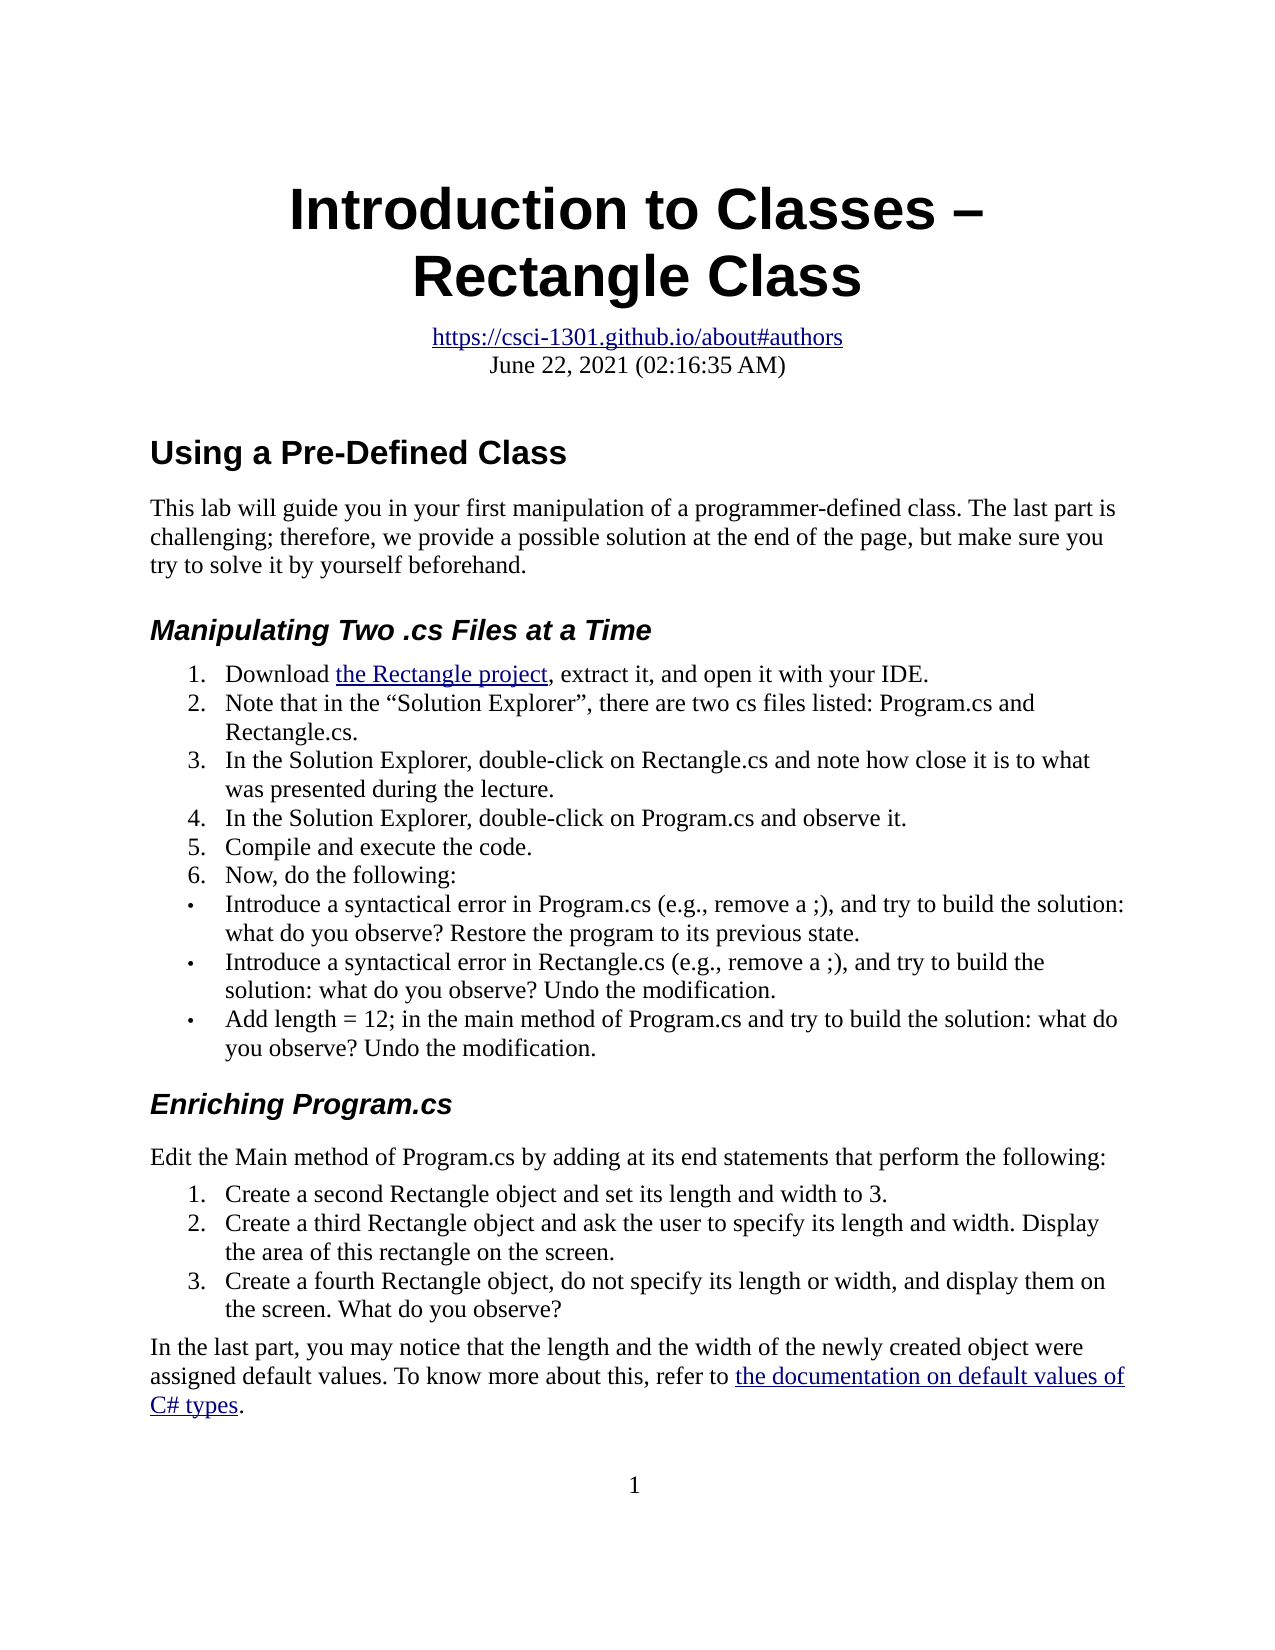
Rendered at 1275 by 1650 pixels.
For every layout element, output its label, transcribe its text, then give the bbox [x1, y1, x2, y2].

list Note that in the “Solution Explorer”, there are two cs files listed: Program.cs and Rectangle.cs. [187, 688, 1125, 746]
list Create a fourth Rectangle object, do not specify its length or width, and display them on the screen. What do you observe? [187, 1266, 1125, 1323]
text This lab will guide you in your first manipulation of a programmer-defined class. The last part is challenging; therefore, we provide a possible solution at the end of the page, but make sure you try to solve it by yourself beforehand. [150, 493, 1125, 579]
list Download the Rectangle project, extract it, and open it with your IDE. [187, 659, 1125, 688]
text In the last part, you may notice that the length and the width of the newly created object were assigned default values. To know more about this, refer to the documentation on default values of C# types. [150, 1332, 1125, 1418]
subtitle Enriching Program.cs [150, 1087, 1125, 1120]
title Introduction to Classes – Rectangle Class [150, 175, 1125, 309]
list Introduce a syntactical error in Program.cs (e.g., remove a ;), and try to build the solution: what do you observe? Restore the program to its previous state. [187, 889, 1125, 947]
list Compile and execute the code. [187, 832, 1125, 861]
list Create a second Rectangle object and set its length and width to 3. [187, 1179, 1125, 1208]
list Create a third Rectangle object and ask the user to specify its length and width. Display the area of this rectangle on the screen. [187, 1208, 1125, 1266]
list Now, do the following: [187, 861, 1125, 889]
subtitle Using a Pre-Defined Class [150, 433, 1125, 472]
list Add length = 12; in the main method of Program.cs and try to build the solution: what do you observe? Undo the modification. [187, 1004, 1125, 1062]
text Edit the Main method of Program.cs by adding at its end statements that perform the following: [150, 1142, 1125, 1171]
text https://csci-1301.github.io/about#authors [150, 322, 1125, 350]
subtitle Manipulating Two .cs Files at a Time [150, 613, 1125, 647]
list In the Solution Explorer, double-click on Rectangle.cs and note how close it is to what was presented during the lecture. [187, 746, 1125, 803]
list In the Solution Explorer, double-click on Program.cs and observe it. [187, 803, 1125, 832]
list Introduce a syntactical error in Rectangle.cs (e.g., remove a ;), and try to build the solution: what do you observe? Undo the modification. [187, 947, 1125, 1004]
text June 22, 2021 (02:16:35 AM) [150, 350, 1125, 379]
